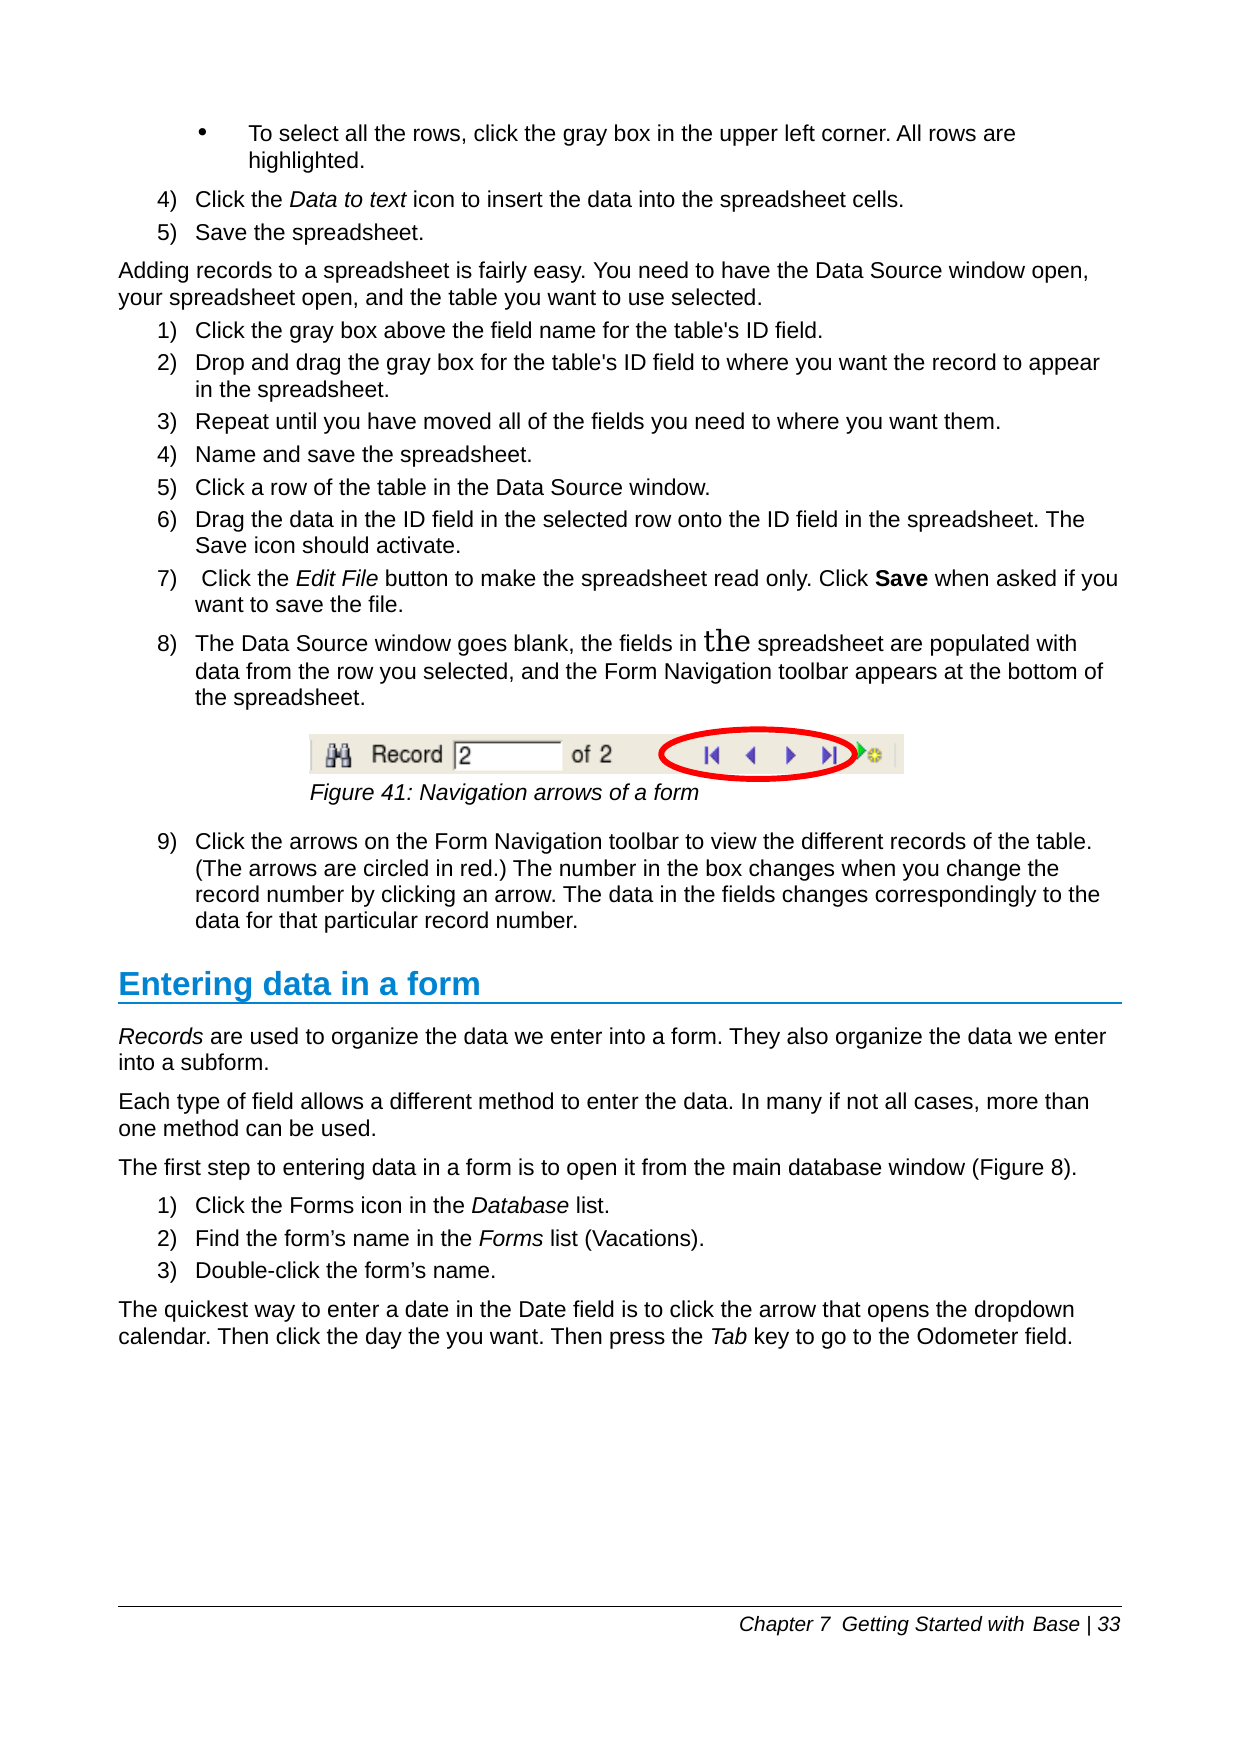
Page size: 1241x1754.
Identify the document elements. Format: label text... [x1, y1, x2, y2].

list To select all the rows, click the gray box in the upper left corner. All rows are highlighted. [195, 118, 1122, 174]
list Click the Data to text icon to insert the data into the spreadsheet cells. [177, 186, 1122, 212]
list Click the arrows on the Form Navigation toolbar to view the different records of the table. (The arrows are circled in red.) The number in the box changes when you change the record number by clicking an arrow. The data in the fields changes correspondingly to the data for that particular record number. [177, 828, 1122, 934]
list Drop and drag the gray box for the table's ID field to where you want the record to appear in the spreadsheet. [177, 349, 1122, 402]
text The quickest way to enter a date in the Date field is to click the arrow that opens the dropdown calendar. Then click the day the you want. Then press the Tab key to go to the Odometer field. [118, 1296, 1122, 1349]
list Click the Forms icon in the Database list. [177, 1192, 1122, 1219]
list Click a row of the table in the Data Source window. [177, 473, 1122, 500]
list Name and save the spreadsheet. [177, 441, 1122, 467]
picture [832, 734, 904, 774]
list Repeat until you have moved all of the fields you need to where you want them. [177, 408, 1122, 434]
list Save the spreadsheet. [177, 219, 1122, 245]
list Double-click the form’s name. [177, 1257, 1122, 1284]
list Click the gray box above the field name for the table's ID field. [177, 317, 1122, 343]
list Find the form’s name in the Forms list (Vacations). [177, 1225, 1122, 1251]
list The Data Source window goes blank, the fields in the spreadsheet are populated with data from the row you selected, and the Form Navigation toolbar appears at the bottom of the spreadsheet. [177, 624, 1122, 711]
picture [665, 734, 851, 774]
list Click the Edit File button to make the spreadsheet read only. Click Save when asked if you want to save the file. [177, 565, 1122, 618]
text Figure 197: Navigation arrows of a form [309, 779, 931, 805]
list Drag the data in the ID field in the selected row onto the ID field in the spreadsheet. The Save icon should activate. [177, 506, 1122, 559]
text Each type of field allows a different method to enter the data. In many if not all cases, more than one method can be used. [118, 1088, 1122, 1141]
list Adding records to a spreadsheet is fairly easy. You need to have the Data Source window open, your spreadsheet open, and the table you want to use selected. [118, 257, 1122, 310]
text Records are used to organize the data we enter into a form. They also organize the data we enter into a subform. [118, 1023, 1122, 1076]
text The first step to entering data in a form is to open it from the main database window (Figure 164). [118, 1153, 1122, 1180]
picture [309, 734, 684, 774]
subtitle Entering data in a form [118, 964, 1122, 1002]
